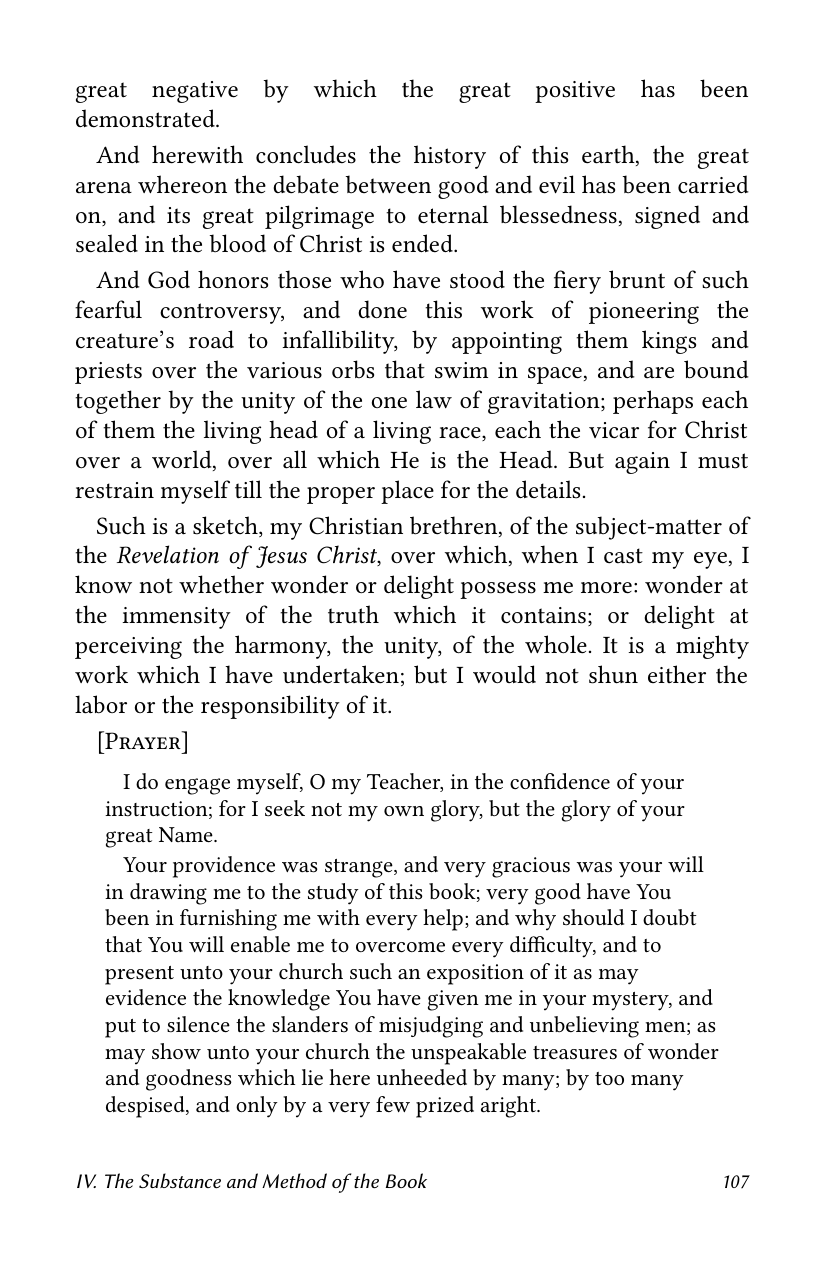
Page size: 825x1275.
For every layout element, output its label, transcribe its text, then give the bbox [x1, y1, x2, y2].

text [Prayer] [75, 727, 750, 756]
text great negative by which the great positive has been demonstrated. [75, 75, 750, 133]
text And God honors those who have stood the fiery brunt of such fearful controversy, and done this work of pioneering the creature’s road to infallibility, by appointing them kings and priests over the various orbs that swim in space, and are bound together by the unity of the one law of gravitation; perhaps each of them the living head of a living race, each the vicar for Christ over a world, over all which He is the Head. But again I must restrain myself till the proper place for the details. [75, 266, 750, 504]
text I do engage myself, O my Teacher, in the confidence of your instruction; for I seek not my own glory, but the glory of your great Name. [105, 769, 720, 848]
text Your providence was strange, and very gracious was your will in drawing me to the study of this book; very good have You been in furnishing me with every help; and why should I doubt that You will enable me to overcome every difficulty, and to present unto your church such an exposition of it as may evidence the knowledge You have given me in your mystery, and put to silence the slanders of misjudging and unbelieving men; as may show unto your church the unspeakable treasures of wonder and goodness which lie here unheeded by many; by too many despised, and only by a very few prized aright. [105, 852, 720, 1118]
text And herewith concludes the history of this earth, the great arena whereon the debate between good and evil has been carried on, and its great pilgrimage to eternal blessedness, signed and sealed in the blood of Christ is ended. [75, 141, 750, 259]
text Such is a sketch, my Christian brethren, of the subject-matter of the Revelation of Jesus Christ, over which, when I cast my eye, I know not whether wonder or delight possess me more: wonder at the immensity of the truth which it contains; or delight at perceiving the harmony, the unity, of the whole. It is a mighty work which I have undertaken; but I would not shun either the labor or the responsibility of it. [75, 512, 750, 719]
